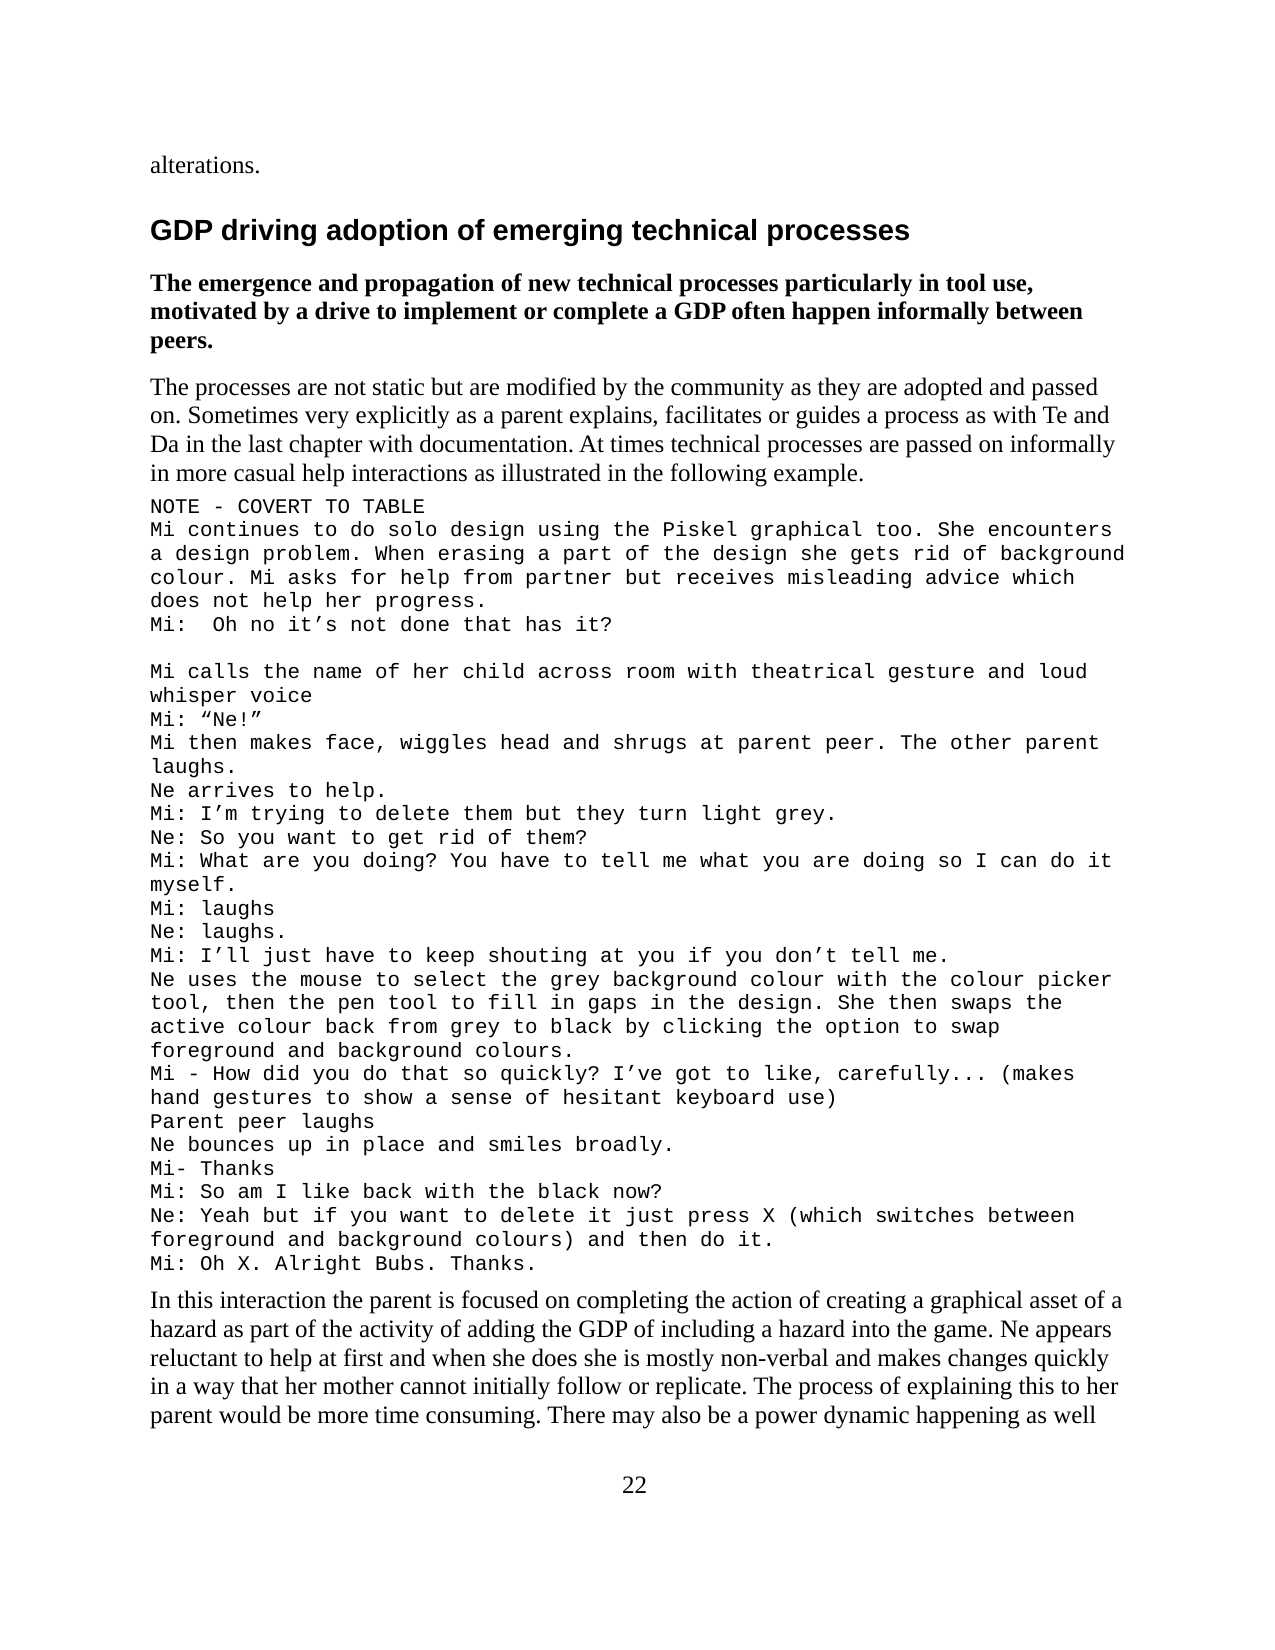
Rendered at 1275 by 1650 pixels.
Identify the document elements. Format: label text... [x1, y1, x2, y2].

text Mi: What are you doing? You have to tell me what you are doing so I can do it myself. [150, 851, 1125, 898]
text Mi: “Ne!” [150, 709, 1125, 732]
text The processes are not static but are modified by the community as they are adopted and passed on. Sometimes very explicitly as a parent explains, facilitates or guides a process as with Te and Da in the last chapter with documentation. At times technical processes are passed on informally in more casual help interactions as illustrated in the following example. [150, 372, 1125, 487]
text Parent peer laughs [150, 1111, 1125, 1134]
text Ne: laughs. [150, 921, 1125, 945]
text The emergence and propagation of new technical processes particularly in tool use, motivated by a drive to implement or complete a GDP often happen informally between peers. [150, 268, 1125, 354]
text Mi: laughs [150, 898, 1125, 921]
text Mi: So am I like back with the black now? [150, 1182, 1125, 1205]
text Mi- Thanks [150, 1158, 1125, 1182]
text Ne: Yeah but if you want to delete it just press X (which switches between foreground and background colours) and then do it. [150, 1205, 1125, 1252]
text Mi then makes face, wiggles head and shrugs at parent peer. The other parent laughs. [150, 732, 1125, 779]
text Mi: I’m trying to delete them but they turn light grey. [150, 803, 1125, 827]
text In this interaction the parent is focused on completing the action of creating a graphical asset of a hazard as part of the activity of adding the GDP of including a hazard into the game. Ne appears reluctant to help at first and when she does she is mostly non-verbal and makes changes quickly in a way that her mother cannot initially follow or replicate. The process of explaining this to her parent would be more time consuming. There may also be a power dynamic happening as well [150, 1285, 1125, 1429]
text alterations. [150, 150, 1125, 179]
text NOTE - COVERT TO TABLE [150, 496, 1125, 519]
text Mi calls the name of her child across room with theatrical gesture and loud whisper voice [150, 661, 1125, 709]
text Mi: Oh no it’s not done that has it? [150, 614, 1125, 638]
text Mi - How did you do that so quickly? I’ve got to like, carefully... (makes hand gestures to show a sense of hesitant keyboard use) [150, 1063, 1125, 1111]
text Mi: I’ll just have to keep shouting at you if you don’t tell me. [150, 945, 1125, 969]
text Ne: So you want to get rid of them? [150, 827, 1125, 851]
text Ne uses the mouse to select the grey background colour with the colour picker tool, then the pen tool to fill in gaps in the design. She then swaps the active colour back from grey to black by clicking the option to swap foreground and background colours. [150, 969, 1125, 1063]
subtitle GDP driving adoption of emerging technical processes [150, 213, 1125, 246]
text Mi continues to do solo design using the Piskel graphical too. She encounters a design problem. When erasing a part of the design she gets rid of background colour. Mi asks for help from partner but receives misleading advice which does not help her progress. [150, 519, 1125, 614]
text Mi: Oh X. Alright Bubs. Thanks. [150, 1252, 1125, 1276]
text Ne arrives to help. [150, 779, 1125, 803]
text Ne bounces up in place and smiles broadly. [150, 1134, 1125, 1158]
